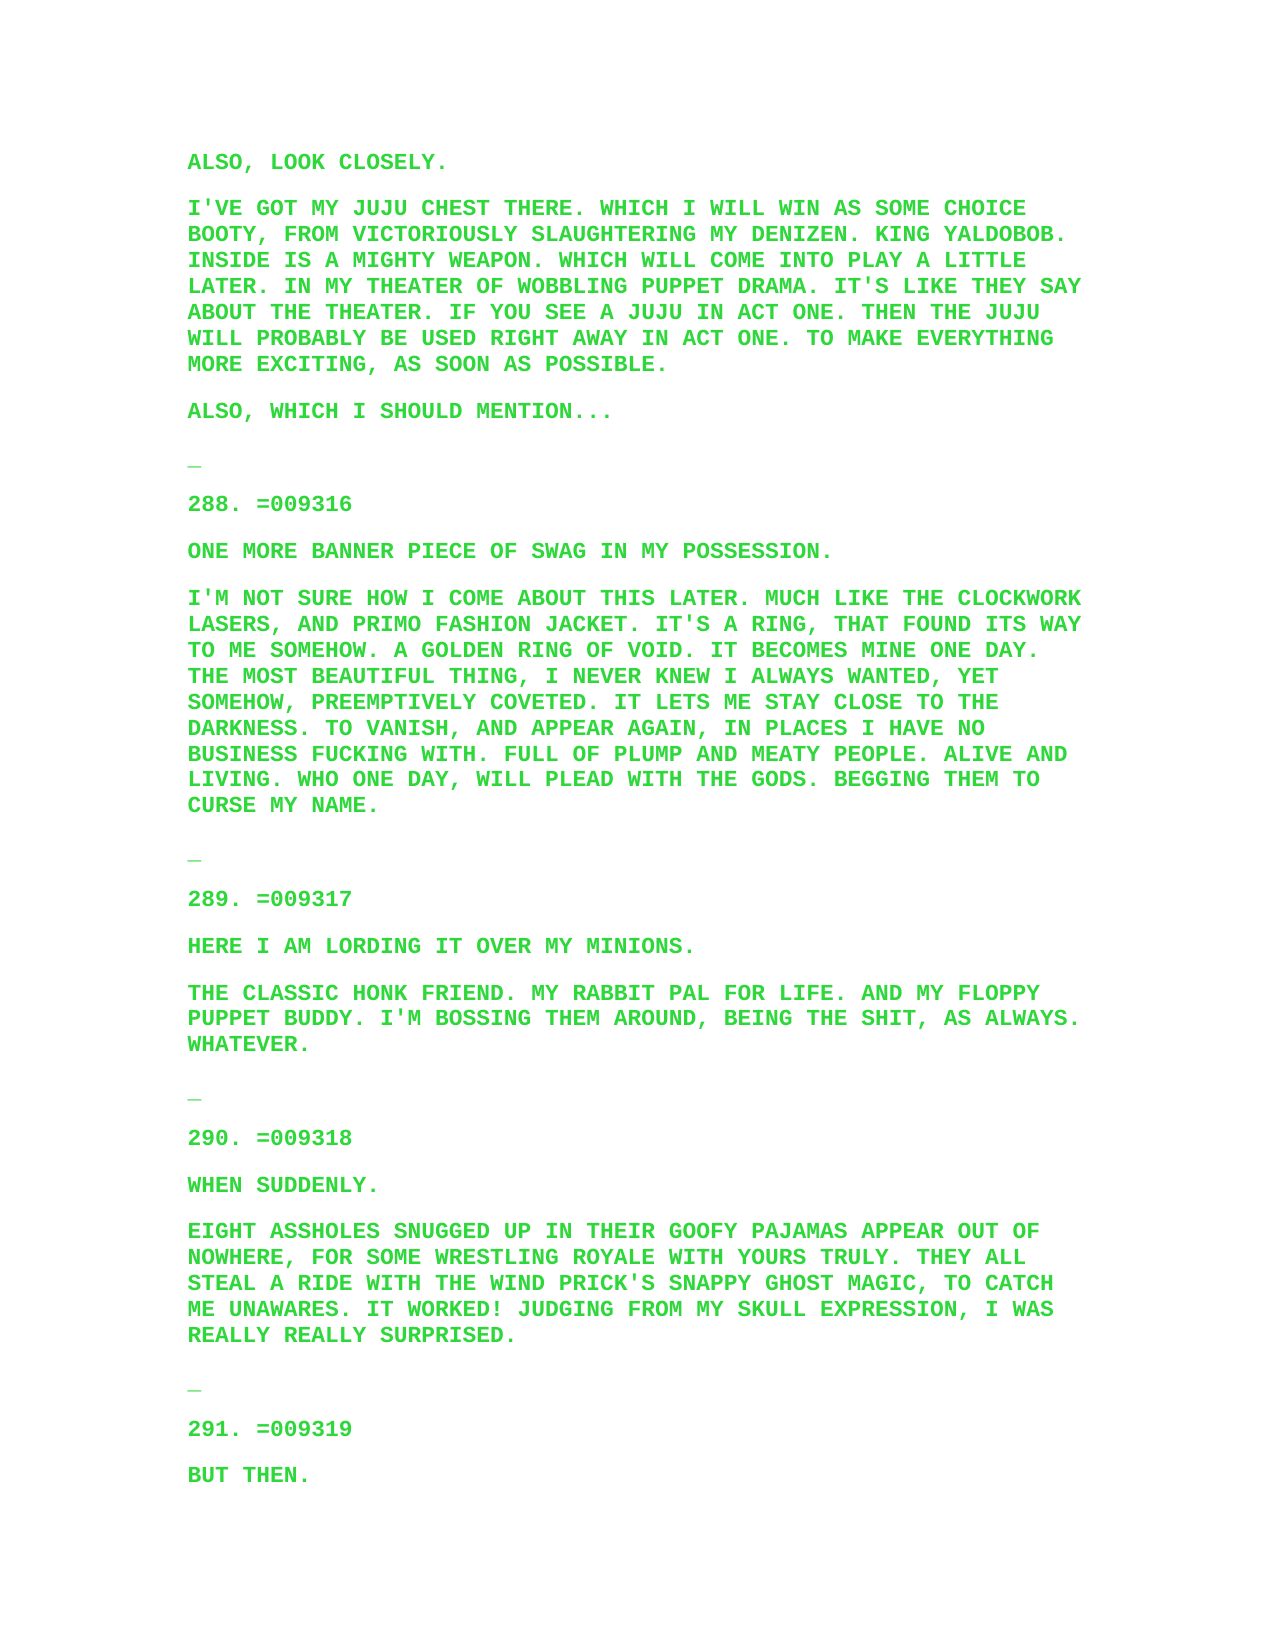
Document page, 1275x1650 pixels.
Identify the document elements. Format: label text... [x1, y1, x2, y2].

text _ [187, 1370, 1087, 1396]
text _ [187, 841, 1087, 866]
text 290. =009318 [187, 1126, 1087, 1152]
text I'VE GOT MY JUJU CHEST THERE. WHICH I WILL WIN AS SOME CHOICE BOOTY, FROM VICTORIOUSLY SLAUGHTERING MY DENIZEN. KING YALDOBOB. INSIDE IS A MIGHTY WEAPON. WHICH WILL COME INTO PLAY A LITTLE LATER. IN MY THEATER OF WOBBLING PUPPET DRAMA. IT'S LIKE THEY SAY ABOUT THE THEATER. IF YOU SEE A JUJU IN ACT ONE. THEN THE JUJU WILL PROBABLY BE USED RIGHT AWAY IN ACT ONE. TO MAKE EVERYTHING MORE EXCITING, AS SOON AS POSSIBLE. [187, 197, 1087, 378]
text _ [187, 1079, 1087, 1105]
text 291. =009319 [187, 1417, 1087, 1443]
text ONE MORE BANNER PIECE OF SWAG IN MY POSSESSION. [187, 539, 1087, 565]
text BUT THEN. [187, 1464, 1087, 1490]
text 289. =009317 [187, 887, 1087, 913]
text _ [187, 446, 1087, 472]
text WHEN SUDDENLY. [187, 1173, 1087, 1199]
text 288. =009316 [187, 493, 1087, 519]
text ALSO, WHICH I SHOULD MENTION... [187, 399, 1087, 425]
text EIGHT ASSHOLES SNUGGED UP IN THEIR GOOFY PAJAMAS APPEAR OUT OF NOWHERE, FOR SOME WRESTLING ROYALE WITH YOURS TRULY. THEY ALL STEAL A RIDE WITH THE WIND PRICK'S SNAPPY GHOST MAGIC, TO CATCH ME UNAWARES. IT WORKED! JUDGING FROM MY SKULL EXPRESSION, I WAS REALLY REALLY SURPRISED. [187, 1220, 1087, 1349]
text I'M NOT SURE HOW I COME ABOUT THIS LATER. MUCH LIKE THE CLOCKWORK LASERS, AND PRIMO FASHION JACKET. IT'S A RING, THAT FOUND ITS WAY TO ME SOMEHOW. A GOLDEN RING OF VOID. IT BECOMES MINE ONE DAY. THE MOST BEAUTIFUL THING, I NEVER KNEW I ALWAYS WANTED, YET SOMEHOW, PREEMPTIVELY COVETED. IT LETS ME STAY CLOSE TO THE DARKNESS. TO VANISH, AND APPEAR AGAIN, IN PLACES I HAVE NO BUSINESS FUCKING WITH. FULL OF PLUMP AND MEATY PEOPLE. ALIVE AND LIVING. WHO ONE DAY, WILL PLEAD WITH THE GODS. BEGGING THEM TO CURSE MY NAME. [187, 586, 1087, 820]
text HERE I AM LORDING IT OVER MY MINIONS. [187, 934, 1087, 960]
text ALSO, LOOK CLOSELY. [187, 150, 1087, 176]
text THE CLASSIC HONK FRIEND. MY RABBIT PAL FOR LIFE. AND MY FLOPPY PUPPET BUDDY. I'M BOSSING THEM AROUND, BEING THE SHIT, AS ALWAYS. WHATEVER. [187, 981, 1087, 1059]
